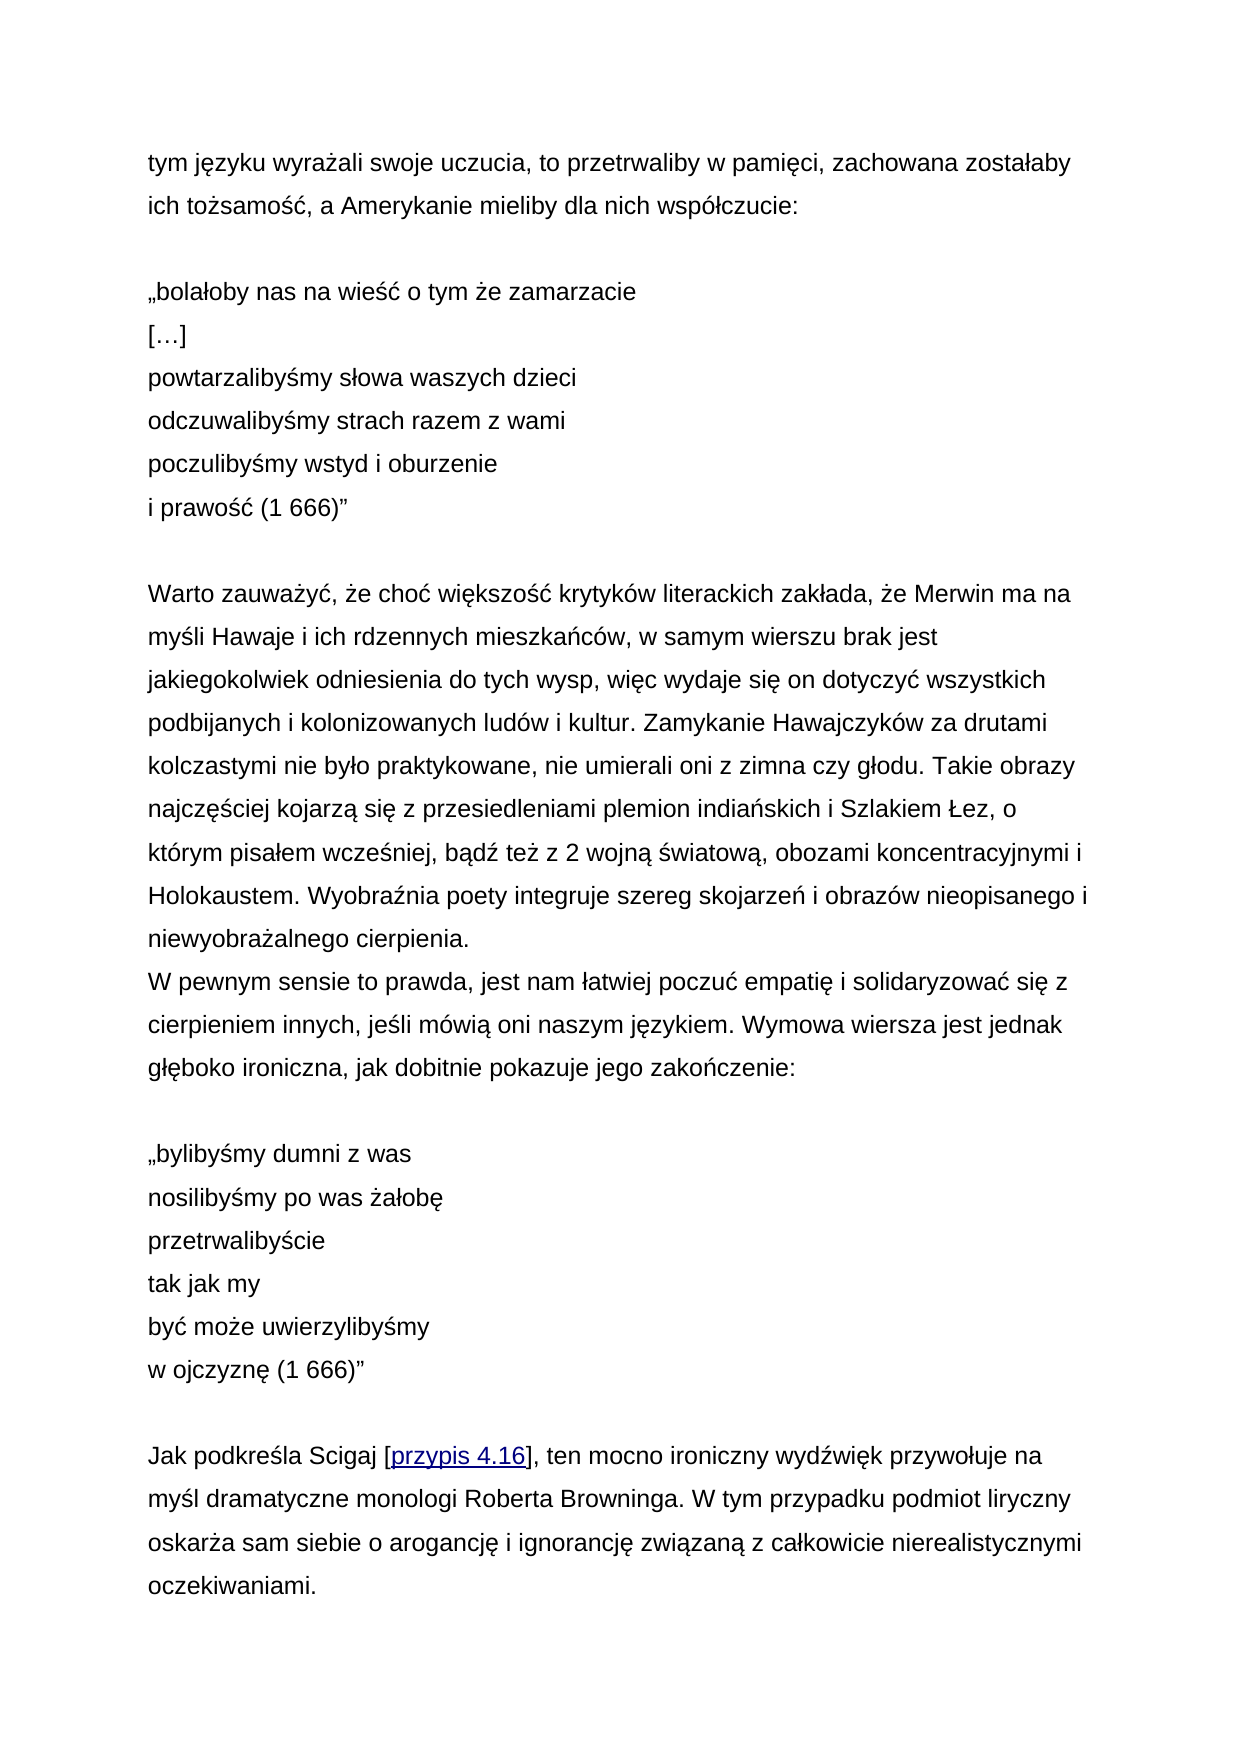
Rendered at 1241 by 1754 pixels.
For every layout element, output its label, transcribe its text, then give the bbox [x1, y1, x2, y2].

text Jak podkreśla Scigaj [przypis 4.16], ten mocno ironiczny wydźwięk przywołuje na myśl dramatyczne monologi Roberta Browninga. W tym przypadku podmiot liryczny oskarża sam siebie o arogancję i ignorancję związaną z całkowicie nierealistycznymi oczekiwaniami. [148, 1441, 1093, 1599]
text tym języku wyrażali swoje uczucia, to przetrwaliby w pamięci, zachowana zostałaby ich tożsamość, a Amerykanie mieliby dla nich współczucie: [148, 148, 1093, 219]
text odczuwalibyśmy strach razem z wami [148, 406, 1093, 435]
text być może uwierzylibyśmy [148, 1312, 1093, 1341]
text […] [148, 320, 1093, 349]
text W pewnym sensie to prawda, jest nam łatwiej poczuć empatię i solidaryzować się z cierpieniem innych, jeśli mówią oni naszym językiem. Wymowa wiersza jest jednak głęboko ironiczna, jak dobitnie pokazuje jego zakończenie: [148, 967, 1093, 1082]
text nosilibyśmy po was żałobę [148, 1183, 1093, 1211]
text i prawość (1 666)” [148, 493, 1093, 521]
text powtarzalibyśmy słowa waszych dzieci [148, 363, 1093, 392]
text poczulibyśmy wstyd i oburzenie [148, 449, 1093, 478]
text przetrwalibyście [148, 1226, 1093, 1254]
text tak jak my [148, 1269, 1093, 1298]
text „bolałoby nas na wieść o tym że zamarzacie [148, 277, 1093, 306]
text Warto zauważyć, że choć większość krytyków literackich zakłada, że Merwin ma na myśli Hawaje i ich rdzennych mieszkańców, w samym wierszu brak jest jakiegokolwiek odniesienia do tych wysp, więc wydaje się on dotyczyć wszystkich podbijanych i kolonizowanych ludów i kultur. Zamykanie Hawajczyków za drutami kolczastymi nie było praktykowane, nie umierali oni z zimna czy głodu. Takie obrazy najczęściej kojarzą się z przesiedleniami plemion indiańskich i Szlakiem Łez, o którym pisałem wcześniej, bądź też z 2 wojną światową, obozami koncentracyjnymi i Holokaustem. Wyobraźnia poety integruje szereg skojarzeń i obrazów nieopisanego i niewyobrażalnego cierpienia. [148, 579, 1093, 953]
text w ojczyznę (1 666)” [148, 1355, 1093, 1384]
text „bylibyśmy dumni z was [148, 1139, 1093, 1168]
